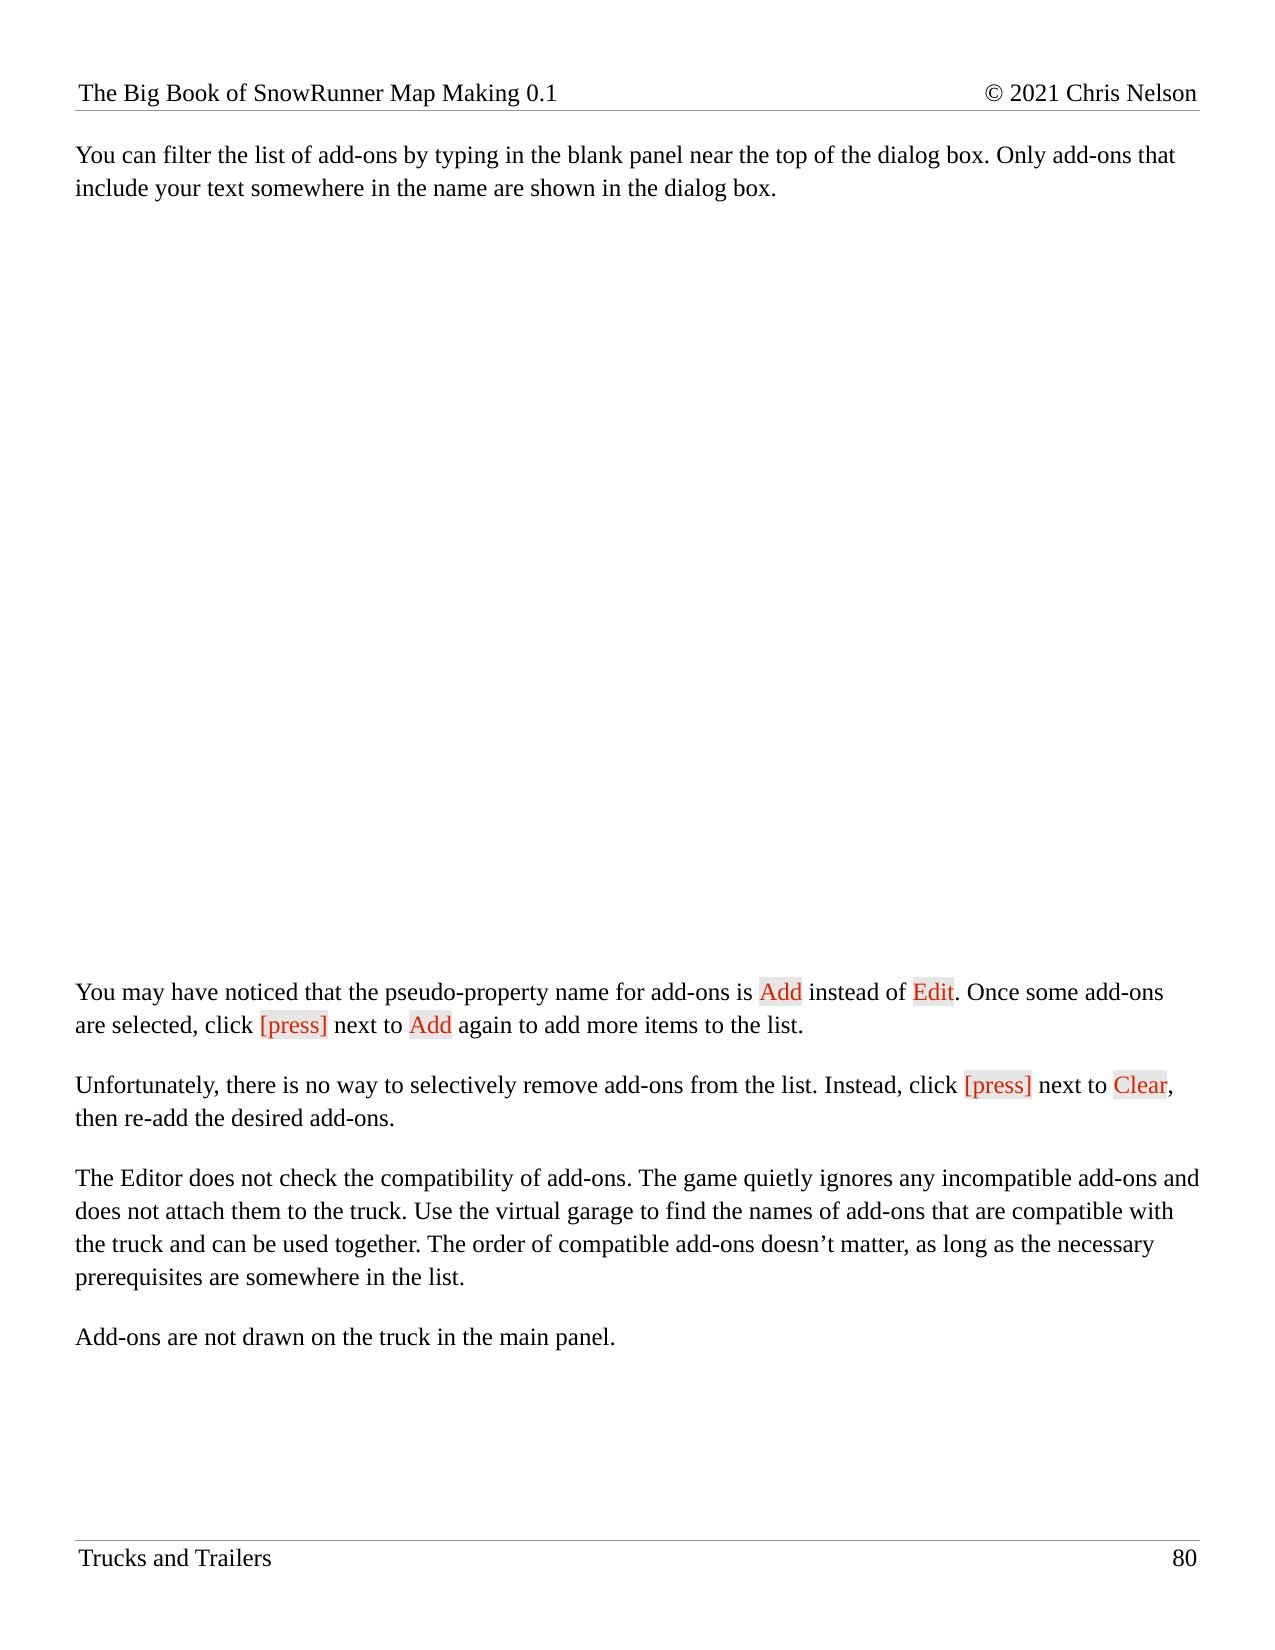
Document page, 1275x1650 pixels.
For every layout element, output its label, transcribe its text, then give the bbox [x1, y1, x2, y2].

text The Editor does not check the compatibility of add-ons. The game quietly ignores any incompatible add-ons and does not attach them to the truck. Use the virtual garage to find the names of add-ons that are compatible with the truck and can be used together. The order of compatible add-ons doesn’t matter, as long as the necessary prerequisites are somewhere in the list. [75, 1163, 1200, 1291]
text You can filter the list of add-ons by typing in the blank panel near the top of the dialog box. Only add-ons that include your text somewhere in the name are shown in the dialog box. [75, 140, 1200, 202]
text Unfortunately, there is no way to selectively remove add-ons from the list. Instead, click [press] next to Clear, then re-add the desired add-ons. [75, 1070, 1200, 1132]
text You may have noticed that the pseudo-property name for add-ons is Add instead of Edit. Once some add-ons are selected, click [press] next to Add again to add more items to the list. [75, 977, 1200, 1039]
text Add-ons are not drawn on the truck in the main panel. [75, 1322, 1200, 1351]
